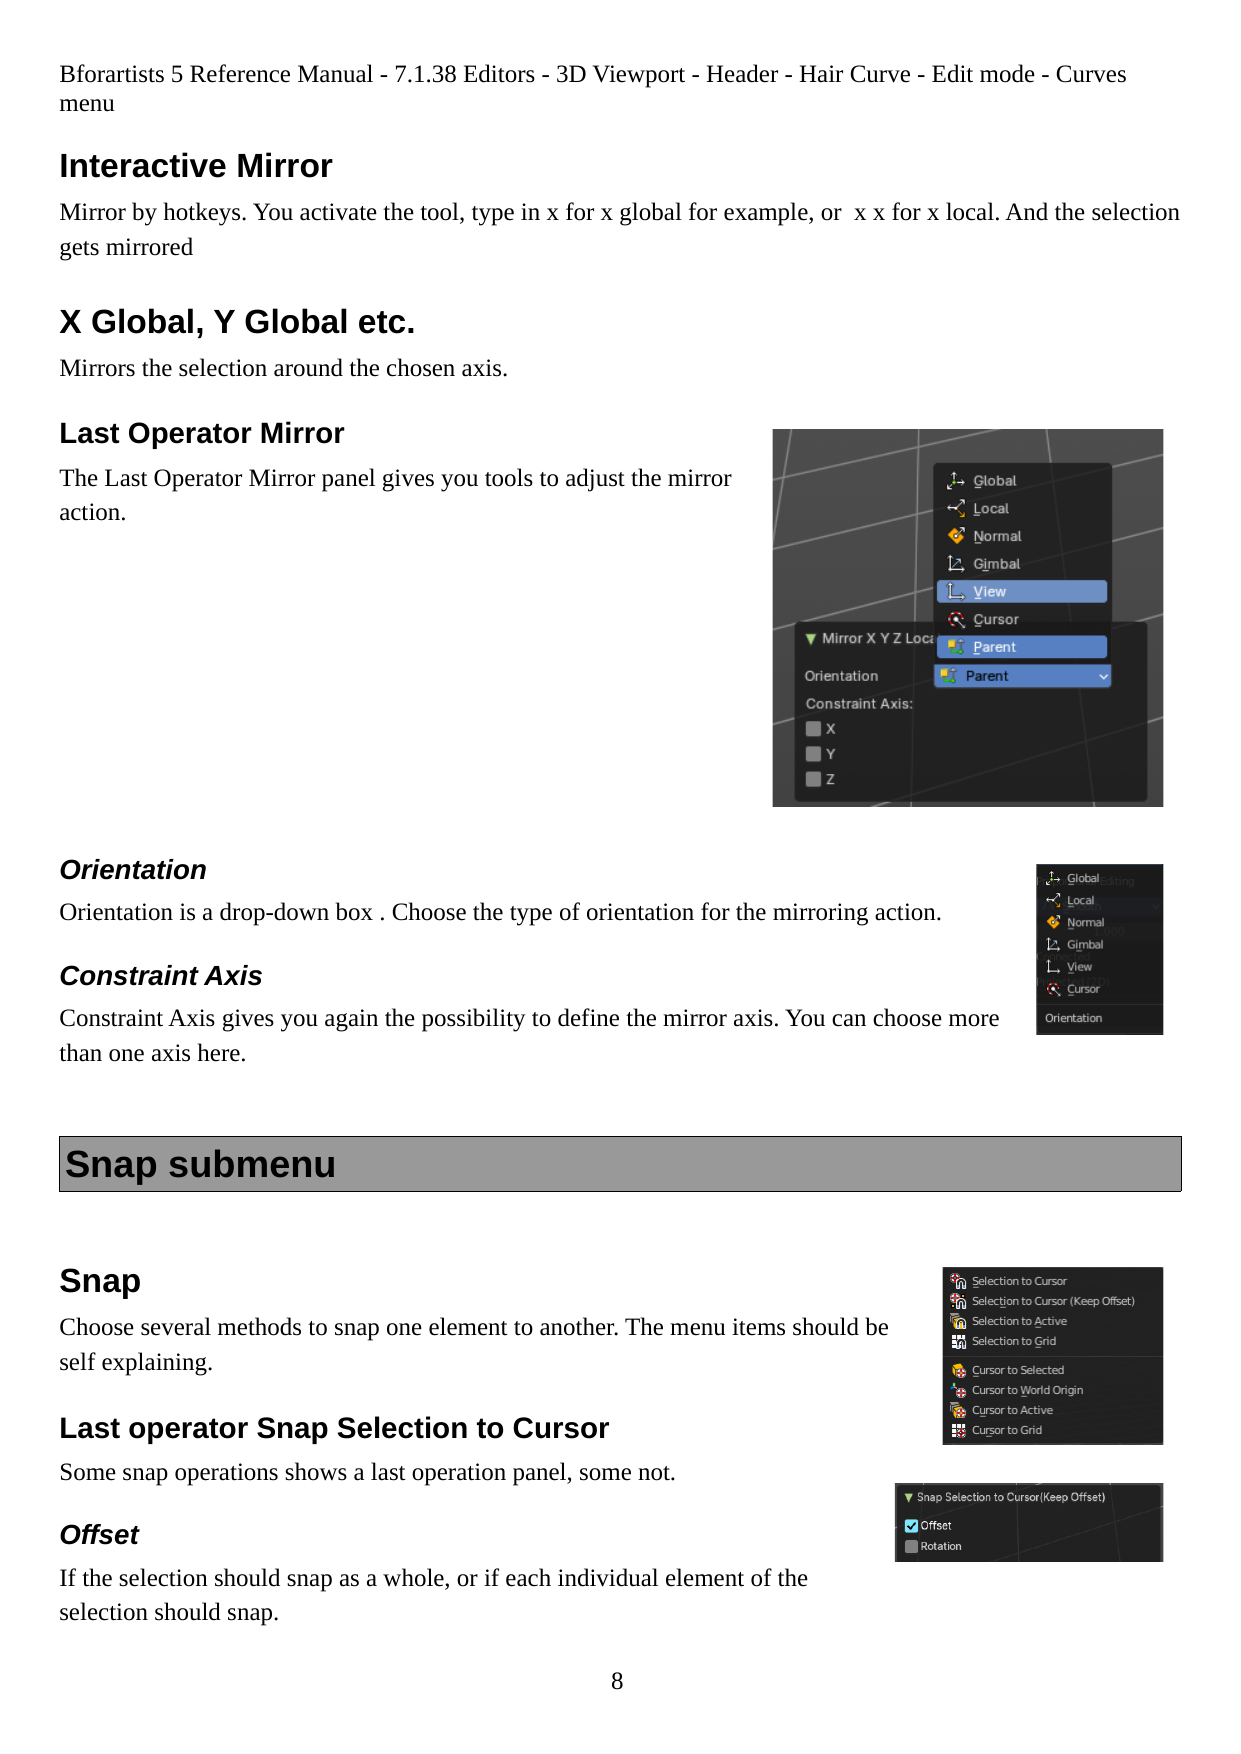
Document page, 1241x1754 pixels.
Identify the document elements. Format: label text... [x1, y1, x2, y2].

text Choose several methods to snap one element to another. The menu items should be self explaining. [59, 1312, 942, 1376]
text Orientation is a drop-down box . Choose the type of orientation for the mirroring action. [59, 897, 1036, 926]
subtitle [1164, 1518, 1181, 1550]
picture [894, 1483, 1164, 1562]
subtitle Interactive Mirror [59, 146, 1181, 185]
subtitle X Global, Y Global etc. [59, 302, 1181, 340]
subtitle Last operator Snap Selection to Cursor [59, 1410, 942, 1444]
table_header Snap submenu [60, 1137, 1181, 1191]
text Constraint Axis gives you again the possibility to define the mirror axis. You can choose more than one axis here. [59, 1003, 1181, 1067]
picture [942, 1267, 1164, 1445]
subtitle [1164, 959, 1181, 991]
picture [1036, 864, 1164, 1035]
subtitle Snap [59, 1261, 1181, 1300]
text Mirrors the selection around the chosen axis. [59, 353, 1181, 381]
subtitle Constraint Axis [59, 959, 1036, 991]
text The Last Operator Mirror panel gives you tools to adjust the mirror action. [59, 463, 772, 526]
text Some snap operations shows a last operation panel, some not. [59, 1457, 1181, 1486]
subtitle Orientation [59, 853, 1181, 885]
picture [772, 429, 1164, 807]
subtitle Offset [59, 1518, 894, 1550]
text If the selection should snap as a whole, or if each individual element of the selection should snap. [59, 1563, 1181, 1626]
text Mirror by hotkeys. You activate the tool, type in x for x global for example, or x x for x local. And the selection gets mirrored [59, 197, 1181, 260]
subtitle Last Operator Mirror [59, 416, 1181, 450]
